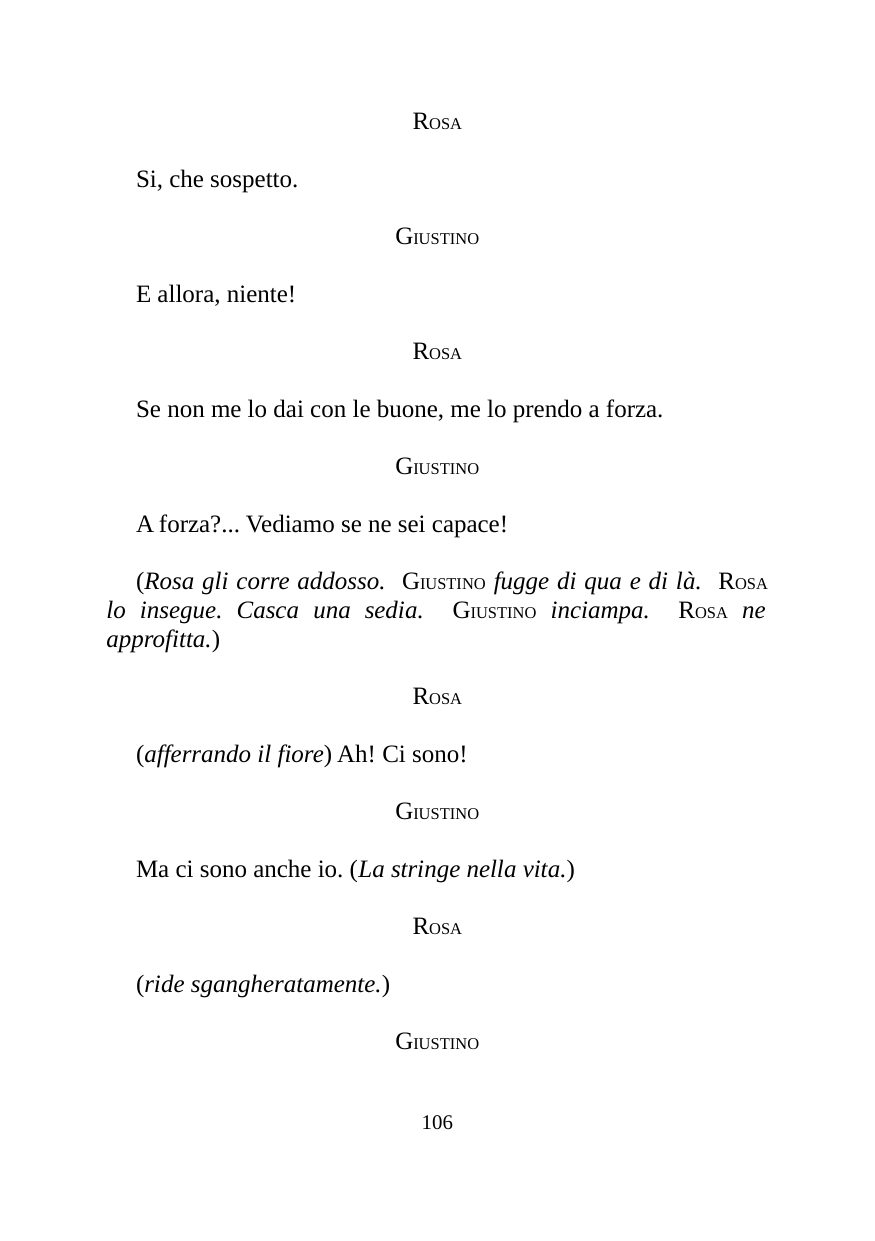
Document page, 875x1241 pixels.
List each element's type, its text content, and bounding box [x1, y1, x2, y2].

text Se non me lo dai con le buone, me lo prendo a forza. [106, 394, 768, 422]
text Rosa [106, 911, 768, 940]
text E allora, niente! [106, 279, 768, 307]
text (Rosa gli corre addosso. Giustino fugge di qua e di là. Rosa lo insegue. Casca una sedia. Giustino inciampa. Rosa ne approfitta.) [106, 566, 768, 652]
text Rosa [106, 681, 768, 710]
text Rosa [106, 106, 768, 135]
text Rosa [106, 336, 768, 365]
text Giustino [106, 221, 768, 250]
text Si, che sospetto. [106, 164, 768, 192]
text Ma ci sono anche io. (La stringe nella vita.) [106, 854, 768, 882]
text A forza?... Vediamo se ne sei capace! [106, 509, 768, 537]
text Giustino [106, 796, 768, 825]
text Giustino [106, 1026, 768, 1055]
text Giustino [106, 451, 768, 480]
text (ride sgangheratamente.) [106, 969, 768, 997]
text (afferrando il fiore) Ah! Ci sono! [106, 739, 768, 767]
